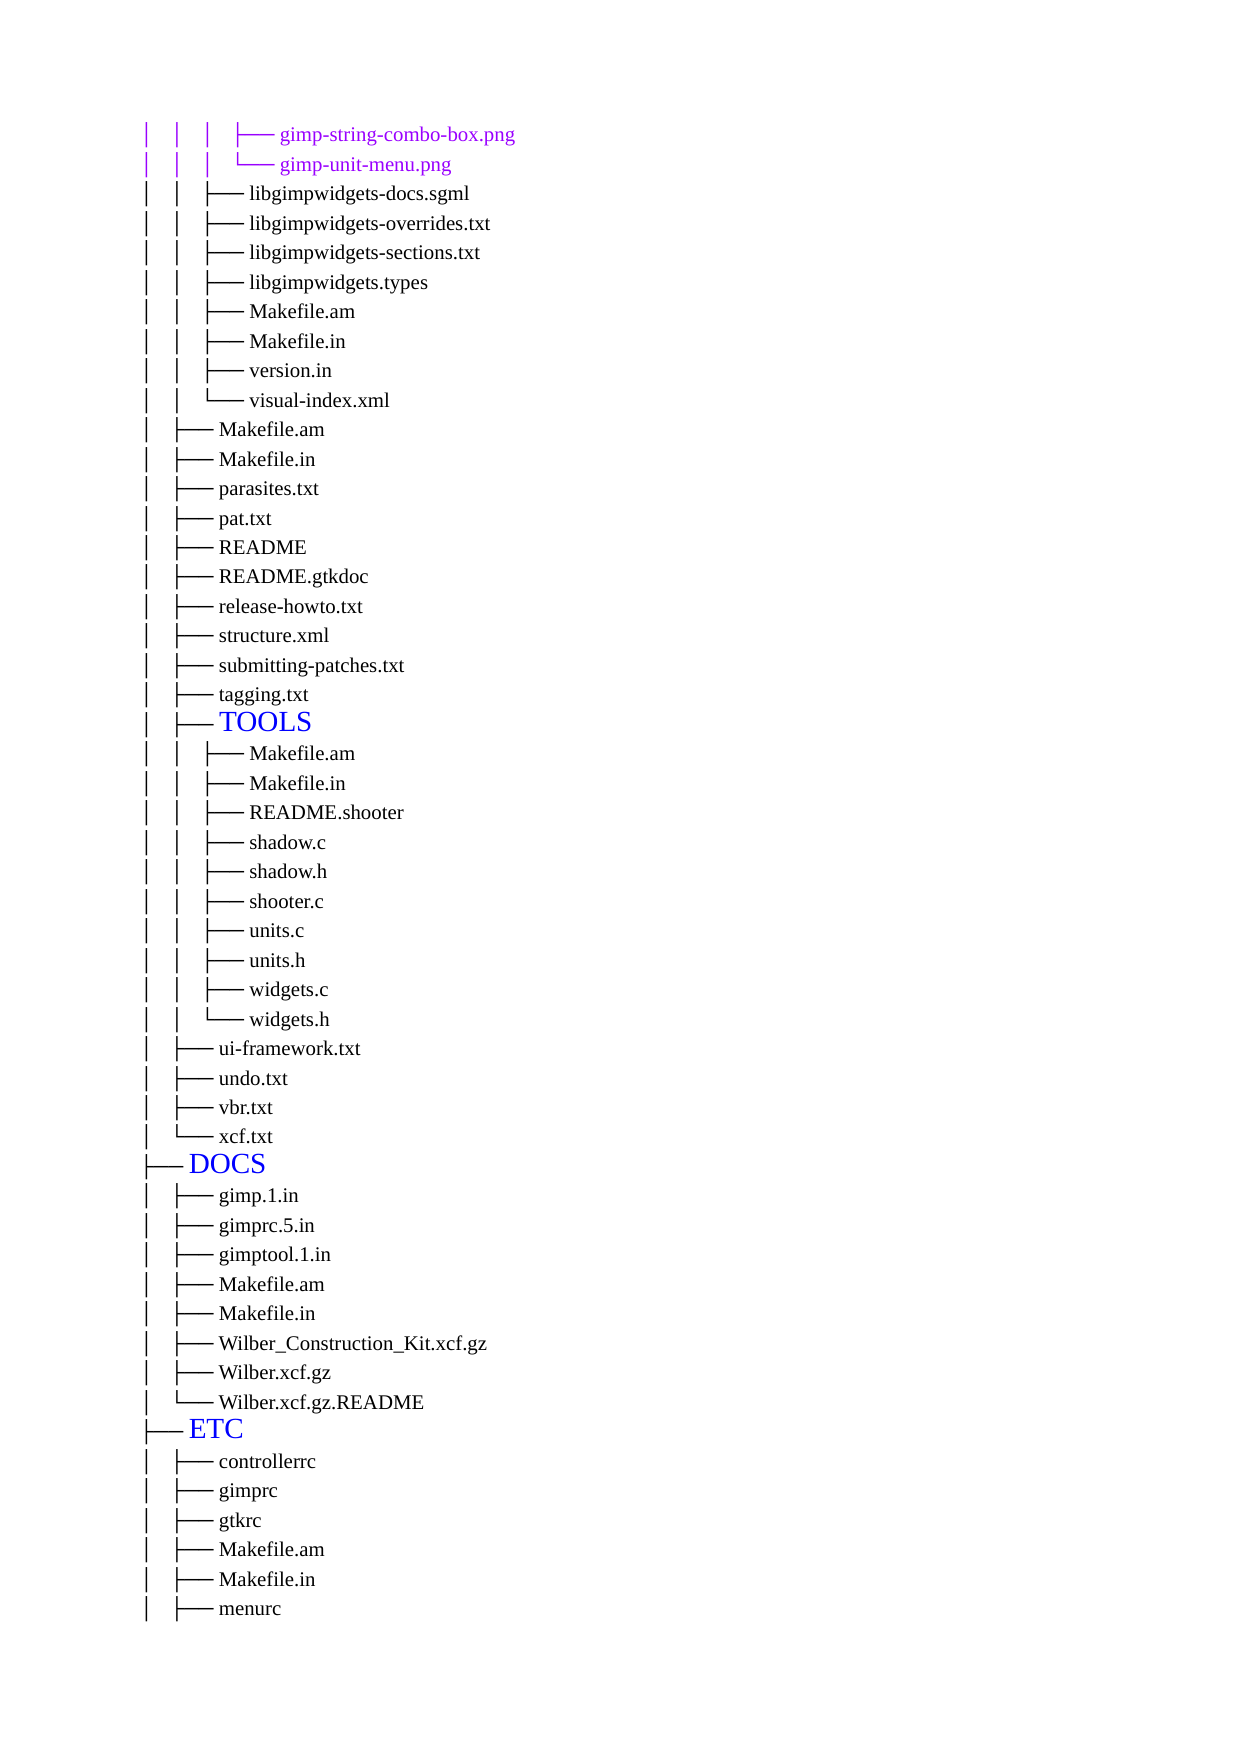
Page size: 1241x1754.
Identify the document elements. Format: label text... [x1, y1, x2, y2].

text │ ├── Makefile.in [118, 442, 1122, 472]
text │ ├── gimp.1.in [118, 1179, 1122, 1209]
text │ ├── Makefile.in [118, 1563, 1122, 1592]
text │ ├── Wilber.xcf.gz [118, 1356, 1122, 1386]
text │ ├── TOOLS [118, 708, 1122, 737]
text │ │ ├── libgimpwidgets-sections.txt [118, 236, 1122, 266]
text │ │ ├── shooter.c [118, 884, 1122, 914]
text │ ├── tagging.txt [118, 678, 1122, 708]
text │ ├── Makefile.am [118, 1268, 1122, 1297]
text │ │ ├── widgets.c [118, 973, 1122, 1002]
text │ ├── Makefile.in [118, 1297, 1122, 1327]
text │ ├── gimptool.1.in [118, 1238, 1122, 1268]
text │ │ ├── Makefile.in [118, 767, 1122, 796]
text │ │ ├── libgimpwidgets.types [118, 266, 1122, 295]
text │ ├── ui-framework.txt [118, 1032, 1122, 1061]
text │ └── Wilber.xcf.gz.README [118, 1386, 1122, 1415]
text │ └── xcf.txt [118, 1120, 1122, 1150]
text │ ├── Makefile.am [118, 1533, 1122, 1563]
text │ ├── controllerrc [118, 1445, 1122, 1474]
text │ ├── gimprc.5.in [118, 1209, 1122, 1238]
text │ ├── release-howto.txt [118, 590, 1122, 619]
text │ ├── parasites.txt [118, 472, 1122, 501]
text ├── ETC [118, 1415, 1122, 1445]
text │ ├── README.gtkdoc [118, 560, 1122, 590]
text │ │ ├── units.c [118, 914, 1122, 943]
text │ │ ├── libgimpwidgets-docs.sgml [118, 177, 1122, 207]
text │ ├── README [118, 531, 1122, 560]
text │ │ ├── shadow.h [118, 855, 1122, 884]
text │ ├── pat.txt [118, 501, 1122, 531]
text │ ├── Wilber_Construction_Kit.xcf.gz [118, 1327, 1122, 1356]
text │ │ ├── Makefile.am [118, 737, 1122, 767]
text │ ├── gimprc [118, 1474, 1122, 1504]
text │ ├── submitting-patches.txt [118, 649, 1122, 678]
text │ │ │ ├── gimp-string-combo-box.png [118, 118, 1122, 148]
text │ │ └── visual-index.xml [118, 383, 1122, 413]
text │ │ └── widgets.h [118, 1002, 1122, 1032]
text │ ├── gtkrc [118, 1504, 1122, 1533]
text │ │ │ └── gimp-unit-menu.png [118, 148, 1122, 177]
text │ ├── menurc [118, 1592, 1122, 1622]
text │ │ ├── README.shooter [118, 796, 1122, 826]
text │ ├── undo.txt [118, 1061, 1122, 1091]
text │ │ ├── Makefile.in [118, 324, 1122, 354]
text │ │ ├── version.in [118, 354, 1122, 383]
text │ ├── Makefile.am [118, 413, 1122, 442]
text │ │ ├── Makefile.am [118, 295, 1122, 324]
text ├── DOCS [118, 1150, 1122, 1179]
text │ │ ├── libgimpwidgets-overrides.txt [118, 207, 1122, 236]
text │ │ ├── shadow.c [118, 826, 1122, 855]
text │ │ ├── units.h [118, 943, 1122, 973]
text │ ├── vbr.txt [118, 1091, 1122, 1120]
text │ ├── structure.xml [118, 619, 1122, 649]
